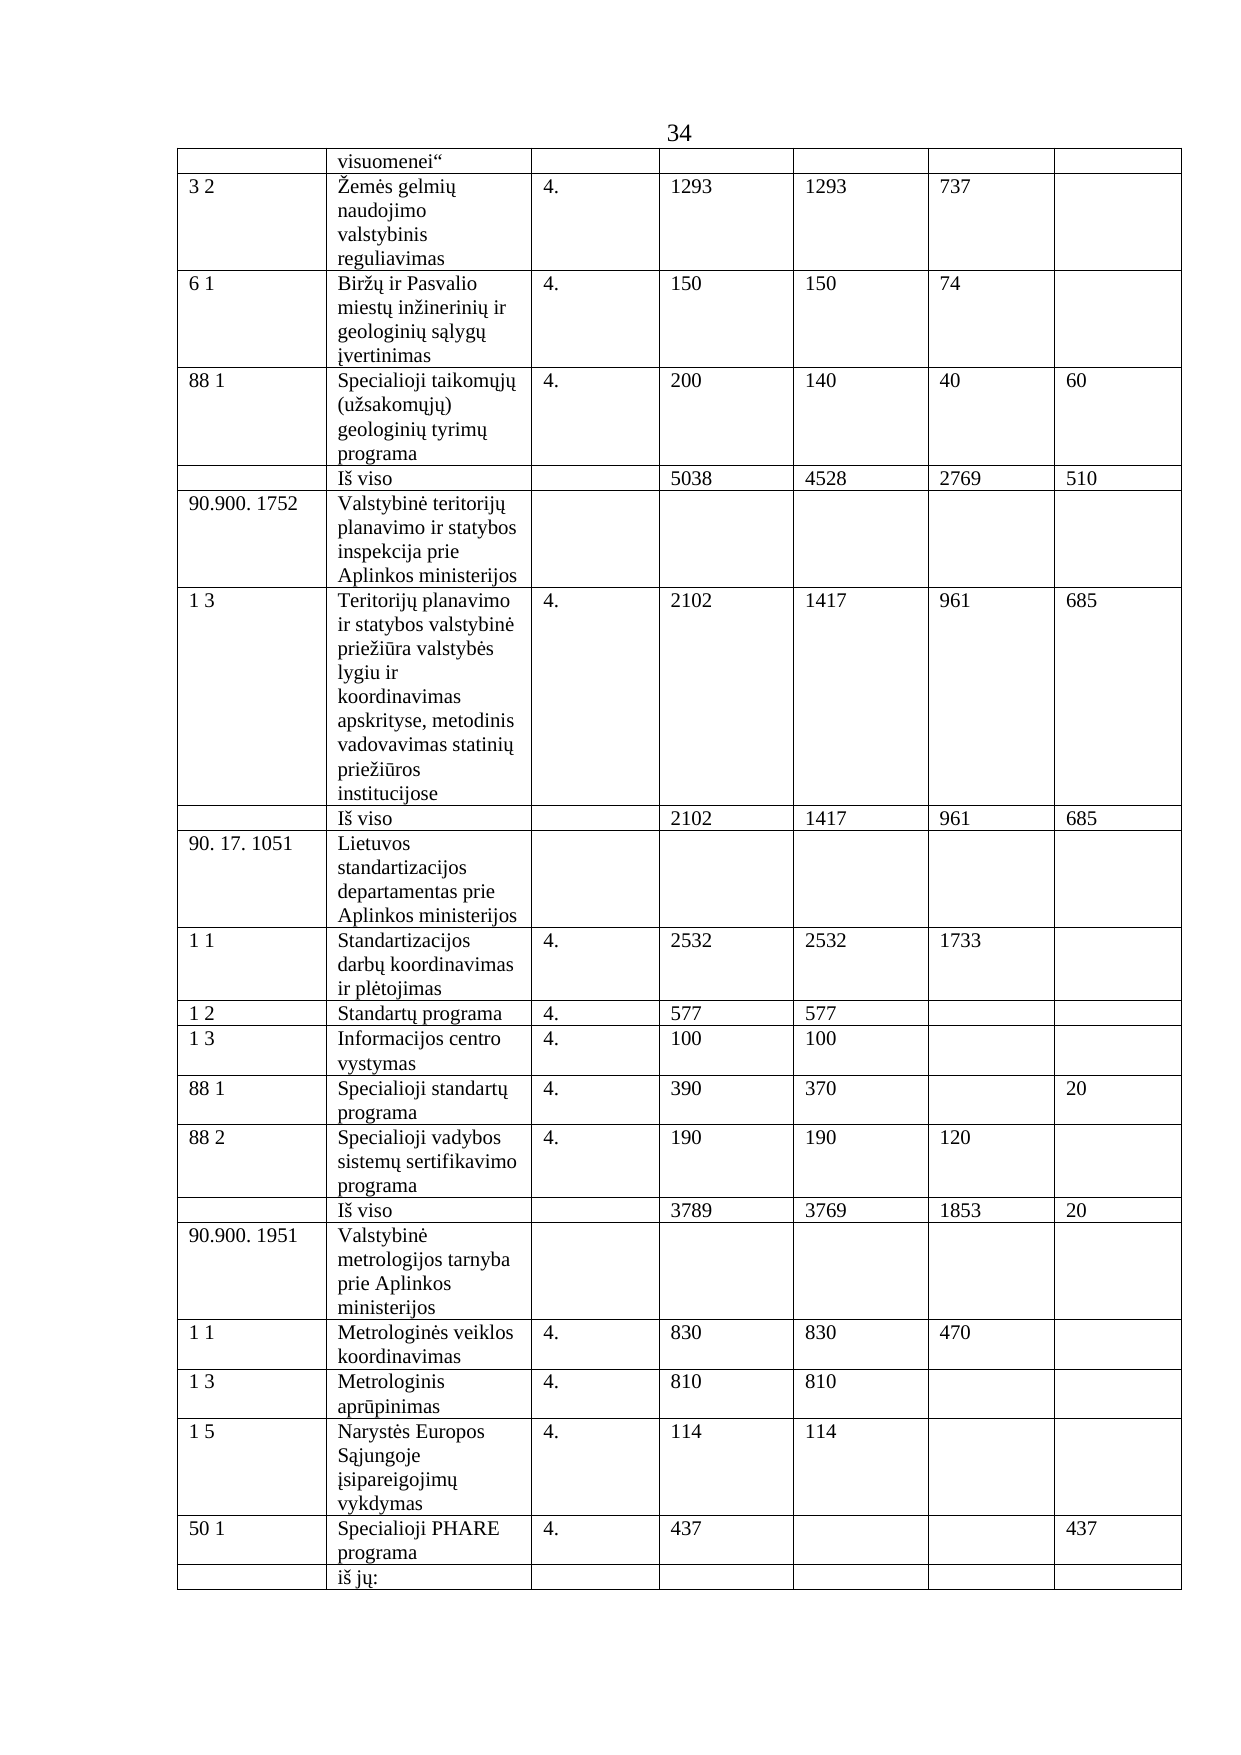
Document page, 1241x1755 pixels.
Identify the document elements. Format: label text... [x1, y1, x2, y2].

table_cell 88 1 [178, 1076, 326, 1124]
table_cell [660, 149, 793, 173]
table_cell [532, 1223, 659, 1319]
table_cell Specialioji taikomųjų (užsakomųjų) geologinių tyrimų programa [327, 368, 531, 464]
table_cell 1417 [794, 588, 928, 804]
table_cell Teritorijų planavimo ir statybos valstybinė priežiūra valstybės lygiu ir koordinavimas apskrityse, metodinis vadovavimas statinių priežiūros institucijose [327, 588, 531, 804]
table_cell [1055, 1370, 1181, 1418]
table_cell 4. [532, 1001, 659, 1025]
table_cell 1 3 [178, 588, 326, 804]
table_cell [929, 491, 1054, 587]
table_cell 4. [532, 1516, 659, 1564]
table_cell 961 [929, 588, 1054, 804]
table_cell 190 [794, 1125, 928, 1197]
table_cell 60 [1055, 368, 1181, 464]
table_cell [532, 831, 659, 927]
table_cell 4. [532, 1076, 659, 1124]
table_cell [794, 1223, 928, 1319]
table_cell [532, 466, 659, 490]
table_cell [1055, 1026, 1181, 1074]
table_cell Žemės gelmių naudojimo valstybinis reguliavimas [327, 174, 531, 270]
table_cell 2102 [660, 588, 793, 804]
table_cell Informacijos centro vystymas [327, 1026, 531, 1074]
table_cell 685 [1055, 806, 1181, 830]
table_cell [660, 491, 793, 587]
table_cell [178, 149, 326, 173]
table_cell 4528 [794, 466, 928, 490]
table_cell 737 [929, 174, 1054, 270]
table_cell 88 1 [178, 368, 326, 464]
table_cell [1055, 1125, 1181, 1197]
table_cell 100 [794, 1026, 928, 1074]
table_cell 2532 [660, 928, 793, 1000]
table_cell 830 [794, 1320, 928, 1368]
table_cell Biržų ir Pasvalio miestų inžinerinių ir geologinių sąlygų įvertinimas [327, 271, 531, 367]
table_cell Metrologinis aprūpinimas [327, 1370, 531, 1418]
table_cell 4. [532, 588, 659, 804]
table_cell Iš viso [327, 466, 531, 490]
table_cell [532, 806, 659, 830]
table_cell [1055, 1565, 1181, 1589]
table_cell 5038 [660, 466, 793, 490]
table_cell 961 [929, 806, 1054, 830]
table_cell Specialioji vadybos sistemų sertifikavimo programa [327, 1125, 531, 1197]
table_cell Iš viso [327, 806, 531, 830]
table_cell 437 [660, 1516, 793, 1564]
table_cell 1 5 [178, 1419, 326, 1515]
table_cell [929, 1565, 1054, 1589]
table_cell [1055, 271, 1181, 367]
table_cell 88 2 [178, 1125, 326, 1197]
table_cell 4. [532, 928, 659, 1000]
table_cell [1055, 149, 1181, 173]
table_cell 1733 [929, 928, 1054, 1000]
table_cell [1055, 1223, 1181, 1319]
table_cell 510 [1055, 466, 1181, 490]
table_cell 150 [660, 271, 793, 367]
table_cell 50 1 [178, 1516, 326, 1564]
table_cell 4. [532, 174, 659, 270]
table_cell [929, 1419, 1054, 1515]
table_cell [1055, 831, 1181, 927]
table_cell [178, 1565, 326, 1589]
table_cell [794, 149, 928, 173]
table_cell [532, 1198, 659, 1222]
table_cell Metrologinės veiklos koordinavimas [327, 1320, 531, 1368]
table_cell [794, 831, 928, 927]
table_cell [1055, 928, 1181, 1000]
table_cell [178, 806, 326, 830]
table_cell iš jų: [327, 1565, 531, 1589]
table_cell 3769 [794, 1198, 928, 1222]
table_cell Standartizacijos darbų koordinavimas ir plėtojimas [327, 928, 531, 1000]
table_cell 2102 [660, 806, 793, 830]
table_cell 810 [660, 1370, 793, 1418]
table_cell 810 [794, 1370, 928, 1418]
table_cell 4. [532, 368, 659, 464]
table_cell 100 [660, 1026, 793, 1074]
table_cell 1417 [794, 806, 928, 830]
table_cell 90.900. 1752 [178, 491, 326, 587]
table_cell 4. [532, 1419, 659, 1515]
table_cell [660, 831, 793, 927]
table_cell 90.900. 1951 [178, 1223, 326, 1319]
table_cell [1055, 1320, 1181, 1368]
table_cell [929, 1370, 1054, 1418]
table_cell 4. [532, 1320, 659, 1368]
table_cell 2532 [794, 928, 928, 1000]
table_cell 470 [929, 1320, 1054, 1368]
table_cell 370 [794, 1076, 928, 1124]
table_cell 140 [794, 368, 928, 464]
table_cell Specialioji standartų programa [327, 1076, 531, 1124]
table_cell [532, 491, 659, 587]
table_cell 40 [929, 368, 1054, 464]
table_cell 1293 [660, 174, 793, 270]
table_cell 20 [1055, 1076, 1181, 1124]
table_cell 6 1 [178, 271, 326, 367]
table_cell Iš viso [327, 1198, 531, 1222]
table_cell 1 3 [178, 1370, 326, 1418]
table_cell [178, 466, 326, 490]
table_cell 1 2 [178, 1001, 326, 1025]
table_cell 4. [532, 271, 659, 367]
table_cell 1293 [794, 174, 928, 270]
table_cell visuomenei“ [327, 149, 531, 173]
table_cell 1 3 [178, 1026, 326, 1074]
table_cell 830 [660, 1320, 793, 1368]
table_cell 577 [660, 1001, 793, 1025]
table_cell 114 [660, 1419, 793, 1515]
table_cell Valstybinė teritorijų planavimo ir statybos inspekcija prie Aplinkos ministerijos [327, 491, 531, 587]
table_cell 90. 17. 1051 [178, 831, 326, 927]
table_cell [929, 1223, 1054, 1319]
table_cell 150 [794, 271, 928, 367]
table_cell [532, 149, 659, 173]
table_cell [1055, 174, 1181, 270]
table_cell 4. [532, 1125, 659, 1197]
table_cell 190 [660, 1125, 793, 1197]
table_cell [929, 1076, 1054, 1124]
table_cell 4. [532, 1370, 659, 1418]
table_cell 1 1 [178, 1320, 326, 1368]
table_cell Narystės Europos Sąjungoje įsipareigojimų vykdymas [327, 1419, 531, 1515]
table_cell [660, 1565, 793, 1589]
table_cell [929, 1026, 1054, 1074]
table_cell [1055, 491, 1181, 587]
table_cell 74 [929, 271, 1054, 367]
table_cell [929, 1516, 1054, 1564]
table_cell 120 [929, 1125, 1054, 1197]
table_cell 3789 [660, 1198, 793, 1222]
table_cell 200 [660, 368, 793, 464]
table_cell [1055, 1419, 1181, 1515]
table_cell [178, 1198, 326, 1222]
table_cell [794, 1565, 928, 1589]
table_cell 390 [660, 1076, 793, 1124]
table_cell 4. [532, 1026, 659, 1074]
table_cell [929, 1001, 1054, 1025]
table_cell [660, 1223, 793, 1319]
table_cell 2769 [929, 466, 1054, 490]
table_cell 1 1 [178, 928, 326, 1000]
table_cell Specialioji PHARE programa [327, 1516, 531, 1564]
table_cell Valstybinė metrologijos tarnyba prie Aplinkos ministerijos [327, 1223, 531, 1319]
table_cell 1853 [929, 1198, 1054, 1222]
table_cell 114 [794, 1419, 928, 1515]
table_cell 685 [1055, 588, 1181, 804]
table_cell [1055, 1001, 1181, 1025]
table_cell [794, 491, 928, 587]
table_cell 577 [794, 1001, 928, 1025]
table_cell Standartų programa [327, 1001, 531, 1025]
table_cell [794, 1516, 928, 1564]
table_cell 3 2 [178, 174, 326, 270]
table_cell 20 [1055, 1198, 1181, 1222]
table_cell [929, 831, 1054, 927]
table_cell [929, 149, 1054, 173]
table_cell 437 [1055, 1516, 1181, 1564]
table_cell [532, 1565, 659, 1589]
table_cell Lietuvos standartizacijos departamentas prie Aplinkos ministerijos [327, 831, 531, 927]
